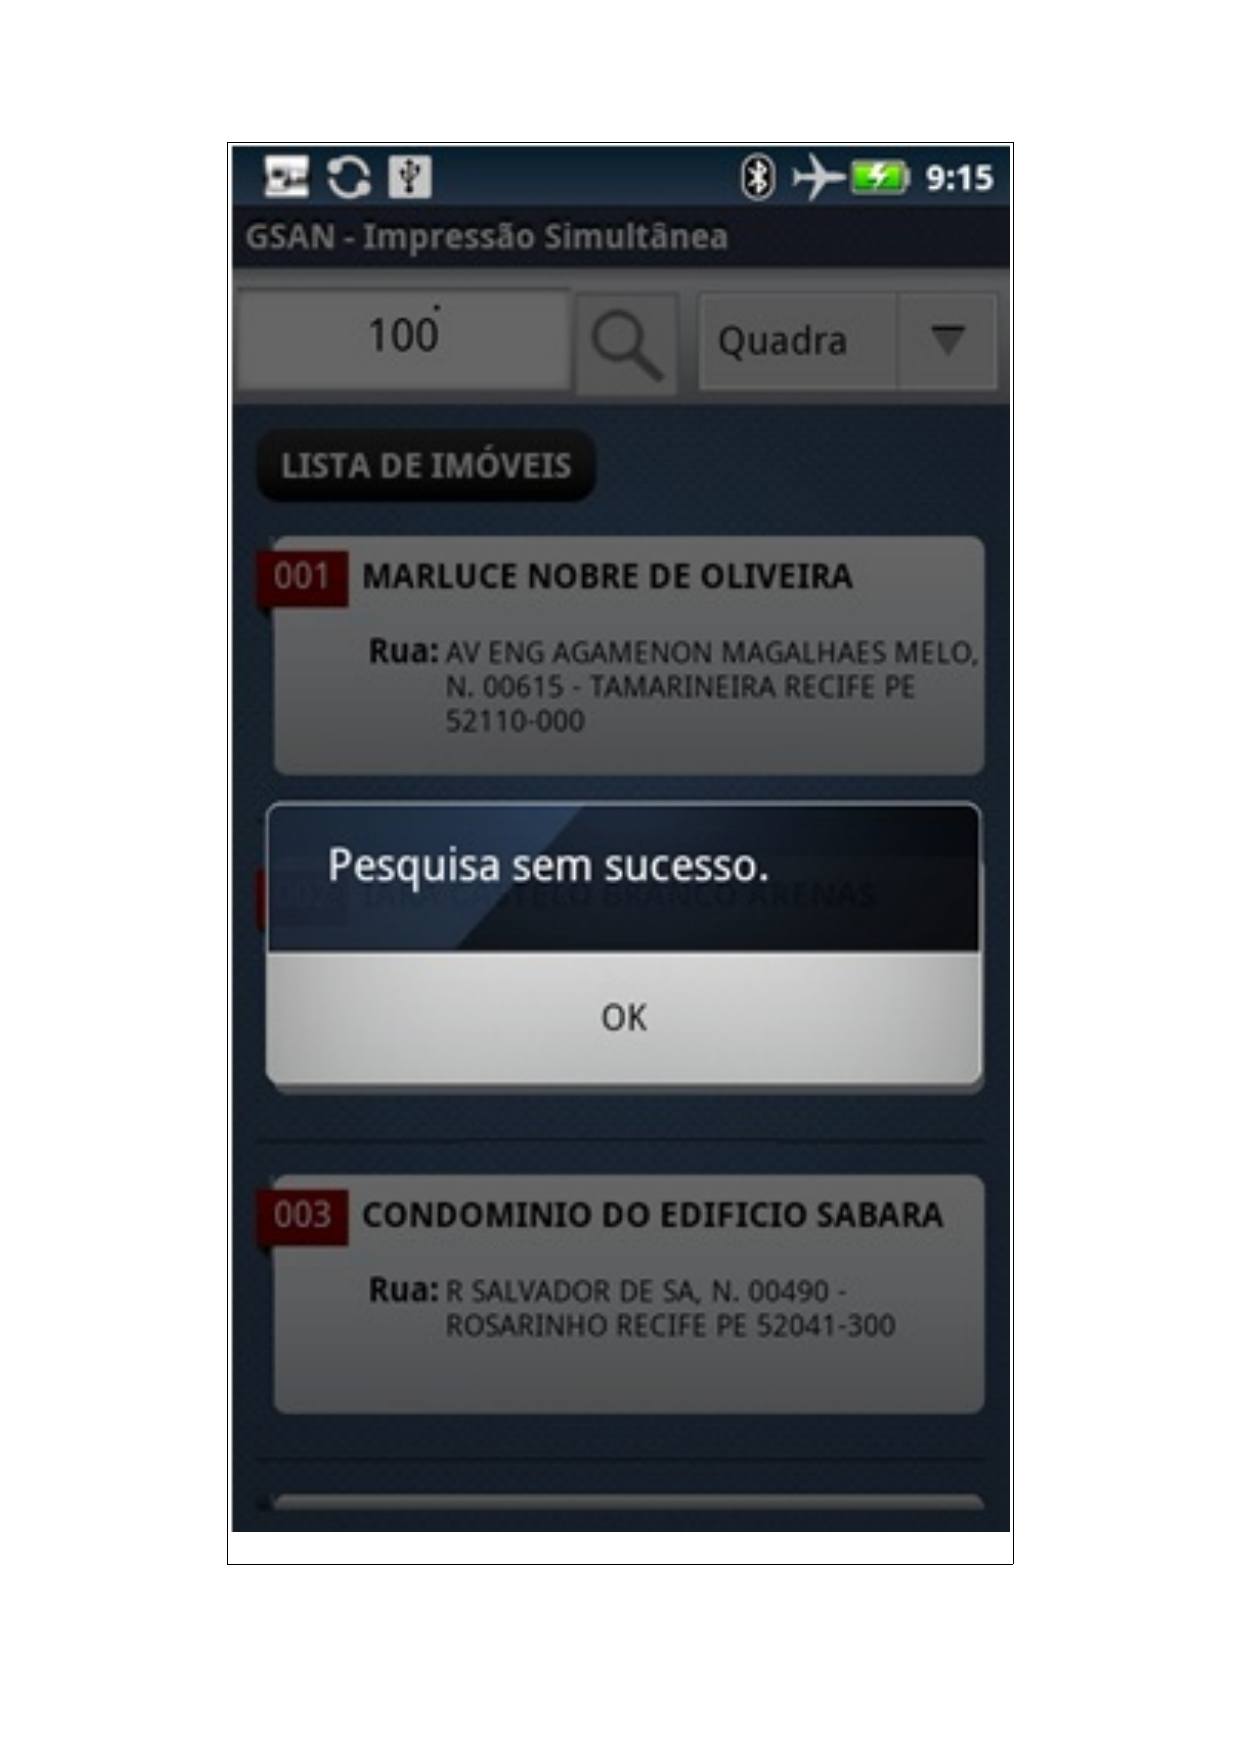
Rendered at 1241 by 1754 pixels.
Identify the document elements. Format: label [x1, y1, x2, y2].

table_header [228, 143, 1013, 1564]
picture [230, 144, 1010, 1532]
